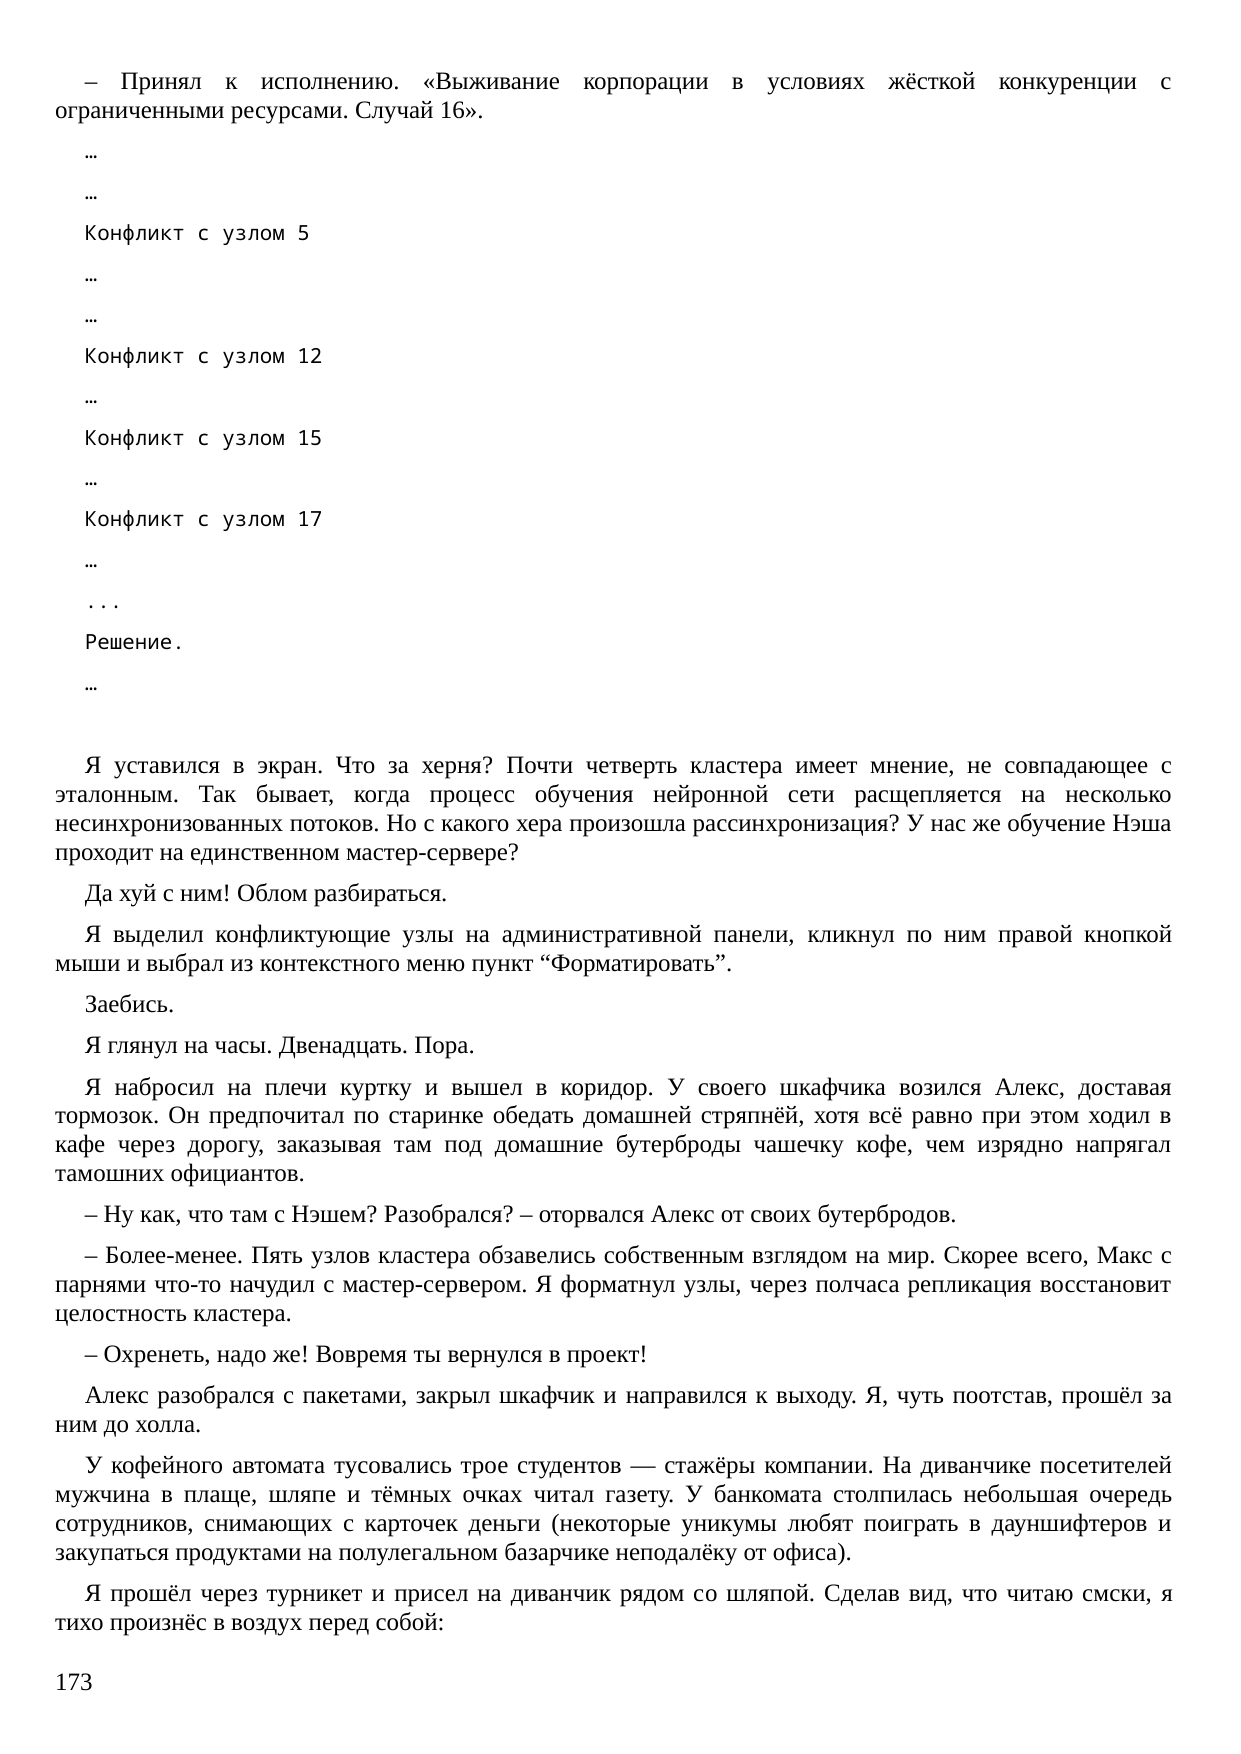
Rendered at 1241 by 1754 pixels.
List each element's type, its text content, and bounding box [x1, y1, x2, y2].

text … [55, 463, 1173, 492]
text – Ну как, что там с Нэшем? Разобрался? – оторвался Алекс от своих бутербродов. [55, 1199, 1173, 1228]
text … [55, 136, 1173, 164]
text … [55, 300, 1173, 328]
text … [55, 545, 1173, 574]
text … [55, 177, 1173, 205]
text Конфликт с узлом 17 [55, 504, 1173, 533]
text … [55, 382, 1173, 410]
text Я глянул на часы. Двенадцать. Пора. [55, 1030, 1173, 1059]
text Конфликт с узлом 15 [55, 423, 1173, 451]
text Я уставился в экран. Что за херня? Почти четверть кластера имеет мнение, не совпадающее с эталонным. Так бывает, когда процесс обучения нейронной сети расщепляется на несколько несинхронизованных потоков. Но с какого хера произошла рассинхронизация? У нас же обучение Нэша проходит на единственном мастер-сервере? [55, 750, 1173, 865]
text Я набросил на плечи куртку и вышел в коридор. У своего шкафчика возился Алекс, доставая тормозок. Он предпочитал по старинке обедать домашней стряпнёй, хотя всё равно при этом ходил в кафе через дорогу, заказывая там под домашние бутерброды чашечку кофе, чем изрядно напрягал тамошних официантов. [55, 1072, 1173, 1187]
text Да хуй с ним! Облом разбираться. [55, 878, 1173, 907]
text – Более-менее. Пять узлов кластера обзавелись собственным взглядом на мир. Скорее всего, Макс с парнями что-то начудил с мастер-сервером. Я форматнул узлы, через полчаса репликация восстановит целостность кластера. [55, 1240, 1173, 1327]
text У кофейного автомата тусовались трое студентов — стажёры компании. На диванчике посетителей мужчина в плаще, шляпе и тёмных очках читал газету. У банкомата столпилась небольшая очередь сотрудников, снимающих с карточек деньги (некоторые уникумы любят поиграть в дауншифтеров и закупаться продуктами на полулегальном базарчике неподалёку от офиса). [55, 1450, 1173, 1565]
text Я прошёл через турникет и присел на диванчик рядом со шляпой. Сделав вид, что читаю смски, я тихо произнёс в воздух перед собой: [55, 1578, 1173, 1635]
text … [55, 259, 1173, 287]
text Алекс разобрался с пакетами, закрыл шкафчик и направился к выходу. Я, чуть поотстав, прошёл за ним до холла. [55, 1380, 1173, 1438]
text Конфликт с узлом 12 [55, 341, 1173, 369]
text … [55, 668, 1173, 697]
text Заебись. [55, 989, 1173, 1018]
text ... [55, 586, 1173, 615]
text – Принял к исполнению. «Выживание корпорации в условиях жёсткой конкуренции с ограниченными ресурсами. Случай 16». [55, 66, 1173, 123]
text – Охренеть, надо же! Вовремя ты вернулся в проект! [55, 1339, 1173, 1368]
text Конфликт с узлом 5 [55, 218, 1173, 246]
text Решение. [55, 627, 1173, 656]
text Я выделил конфликтующие узлы на административной панели, кликнул по ним правой кнопкой мыши и выбрал из контекстного меню пункт “Форматировать”. [55, 919, 1173, 977]
